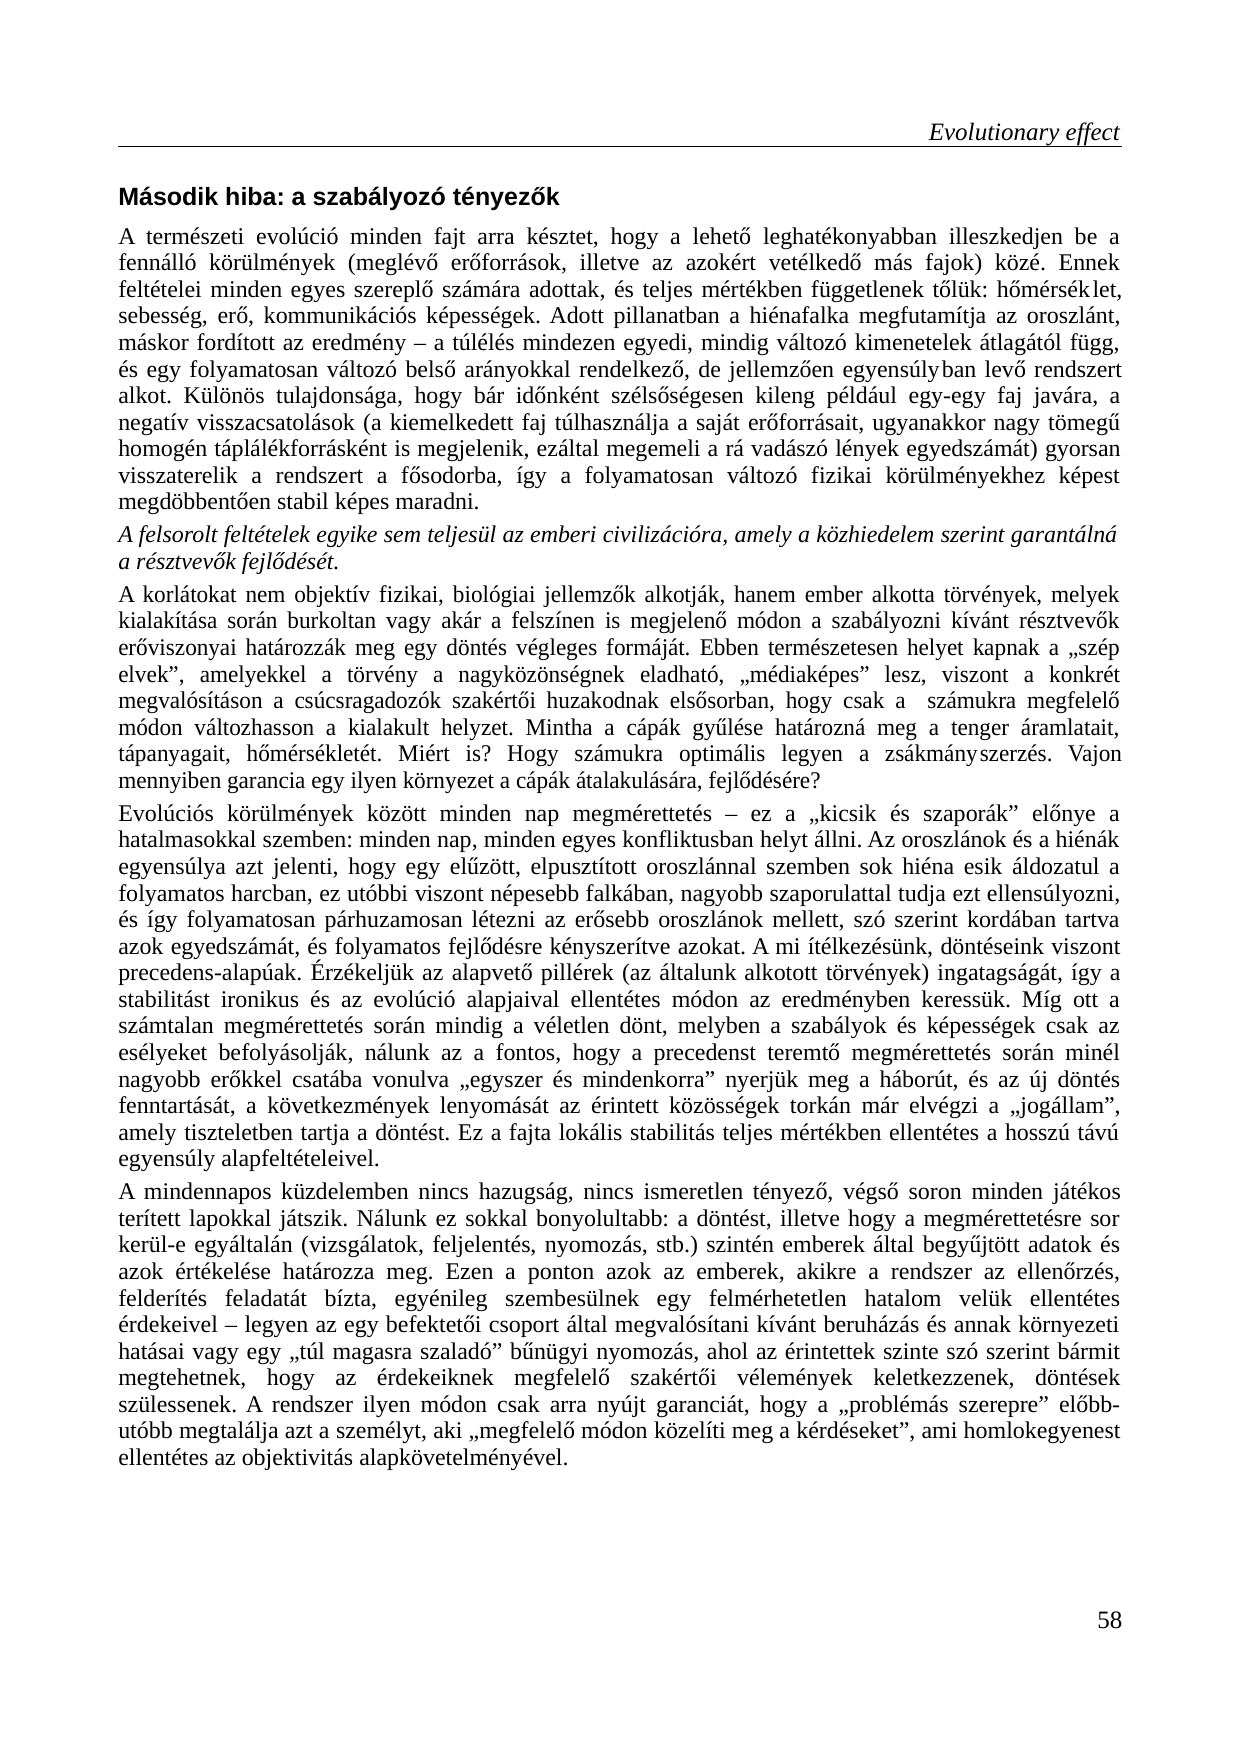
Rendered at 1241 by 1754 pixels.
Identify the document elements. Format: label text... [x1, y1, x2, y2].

text A felsorolt feltételek egyike sem teljesül az emberi civilizációra, amely a közhiedelem szerint garantálná a résztvevők fejlődését. [118, 521, 1122, 574]
text A korlátokat nem objektív fizikai, biológiai jellemzők alkotják, hanem ember alkotta törvények, melyek kialakítása során burkoltan vagy akár a felszínen is megjelenő módon a szabályozni kívánt résztvevők erőviszonyai határozzák meg egy döntés végleges formáját. Ebben természetesen helyet kapnak a „szép elvek”, amelyekkel a törvény a nagyközönségnek eladható, „médiaképes” lesz, viszont a konkrét megvalósításon a csúcsragadozók szakértői huzakodnak elsősorban, hogy csak a számukra megfelelő módon változhasson a kialakult helyzet. Mintha a cápák gyűlése határozná meg a tenger áramlatait, tápanyagait, hőmérsékletét. Miért is? Hogy számukra optimális legyen a zsákmány­szerzés. Vajon mennyiben garancia egy ilyen környezet a cápák átalakulására, fejlődésére? [118, 581, 1122, 793]
text A mindennapos küzdelemben nincs hazugság, nincs ismeretlen tényező, végső soron minden játékos terített lapokkal játszik. Nálunk ez sokkal bonyolultabb: a döntést, illetve hogy a megmérettetésre sor kerül-e egyáltalán (vizsgálatok, feljelentés, nyomozás, stb.) szintén emberek által begyűjtött adatok és azok értékelése határozza meg. Ezen a ponton azok az emberek, akikre a rendszer az ellenőrzés, felderítés feladatát bízta, egyénileg szembesülnek egy felmérhetetlen hatalom velük ellentétes érdekeivel – legyen az egy befektetői csoport által megvalósítani kívánt beruházás és annak környezeti hatásai vagy egy „túl magasra szaladó” bűnügyi nyomozás, ahol az érintettek szinte szó szerint bármit megtehetnek, hogy az érdekeiknek megfelelő szakértői vélemények keletkezzenek, döntések szülessenek. A rendszer ilyen módon csak arra nyújt garanciát, hogy a „problémás szerepre” előbb-utóbb megtalálja azt a személyt, aki „megfelelő módon közelíti meg a kérdéseket”, ami homlokegyenest ellentétes az objektivitás alapkövetelményével. [118, 1178, 1122, 1471]
text Evolúciós körülmények között minden nap megmérettetés – ez a „kicsik és szaporák” előnye a hatalmasokkal szemben: minden nap, minden egyes konfliktusban helyt állni. Az oroszlánok és a hiénák egyensúlya azt jelenti, hogy egy elűzött, elpusztított oroszlánnal szemben sok hiéna esik áldozatul a folyamatos harcban, ez utóbbi viszont népesebb falkában, nagyobb szaporulattal tudja ezt ellensúlyozni, és így folyamatosan párhuzamosan létezni az erősebb oroszlánok mellett, szó szerint kordában tartva azok egyedszámát, és folyamatos fejlődésre kényszerítve azokat. A mi ítélkezésünk, döntéseink viszont precedens-alapúak. Érzékeljük az alapvető pillérek (az általunk alkotott törvények) ingatagságát, így a stabilitást ironikus és az evolúció alapjaival ellentétes módon az eredményben keressük. Míg ott a számtalan megmérettetés során mindig a véletlen dönt, melyben a szabályok és képességek csak az esélyeket befolyásolják, nálunk az a fontos, hogy a precedenst teremtő megmérettetés során minél nagyobb erőkkel csatába vonulva „egyszer és mindenkorra” nyerjük meg a háborút, és az új döntés fenntartását, a következmények lenyomását az érintett közösségek torkán már elvégzi a „jogállam”, amely tiszteletben tartja a döntést. Ez a fajta lokális stabilitás teljes mértékben ellentétes a hosszú távú egyensúly alapfeltételeivel. [118, 800, 1122, 1172]
subtitle Második hiba: a szabályozó tényezők [118, 182, 1122, 210]
text A természeti evolúció minden fajt arra késztet, hogy a lehető leghatékonyabban illeszkedjen be a fennálló körülmények (meglévő erőforrások, illetve az azokért vetélkedő más fajok) közé. Ennek feltételei minden egyes szereplő számára adottak, és teljes mértékben függetlenek tőlük: hőmérsék­let, sebesség, erő, kommunikációs képességek. Adott pillanatban a hiénafalka megfutamítja az oroszlánt, máskor fordított az eredmény – a túlélés mindezen egyedi, mindig változó kimenetelek átlagától függ, és egy folyamatosan változó belső arányokkal rendelkező, de jellemzően egyensúly­ban levő rendszert alkot. Különös tulajdonsága, hogy bár időnként szélsőségesen kileng például egy-egy faj javára, a negatív visszacsatolások (a kiemelkedett faj túlhasználja a saját erőforrásait, ugyanakkor nagy tömegű homogén táplálékforrásként is megjelenik, ezáltal megemeli a rá vadászó lények egyedszámát) gyorsan visszaterelik a rendszert a fősodorba, így a folyamatosan változó fizikai körülményekhez képest megdöbbentően stabil képes maradni. [118, 223, 1122, 515]
